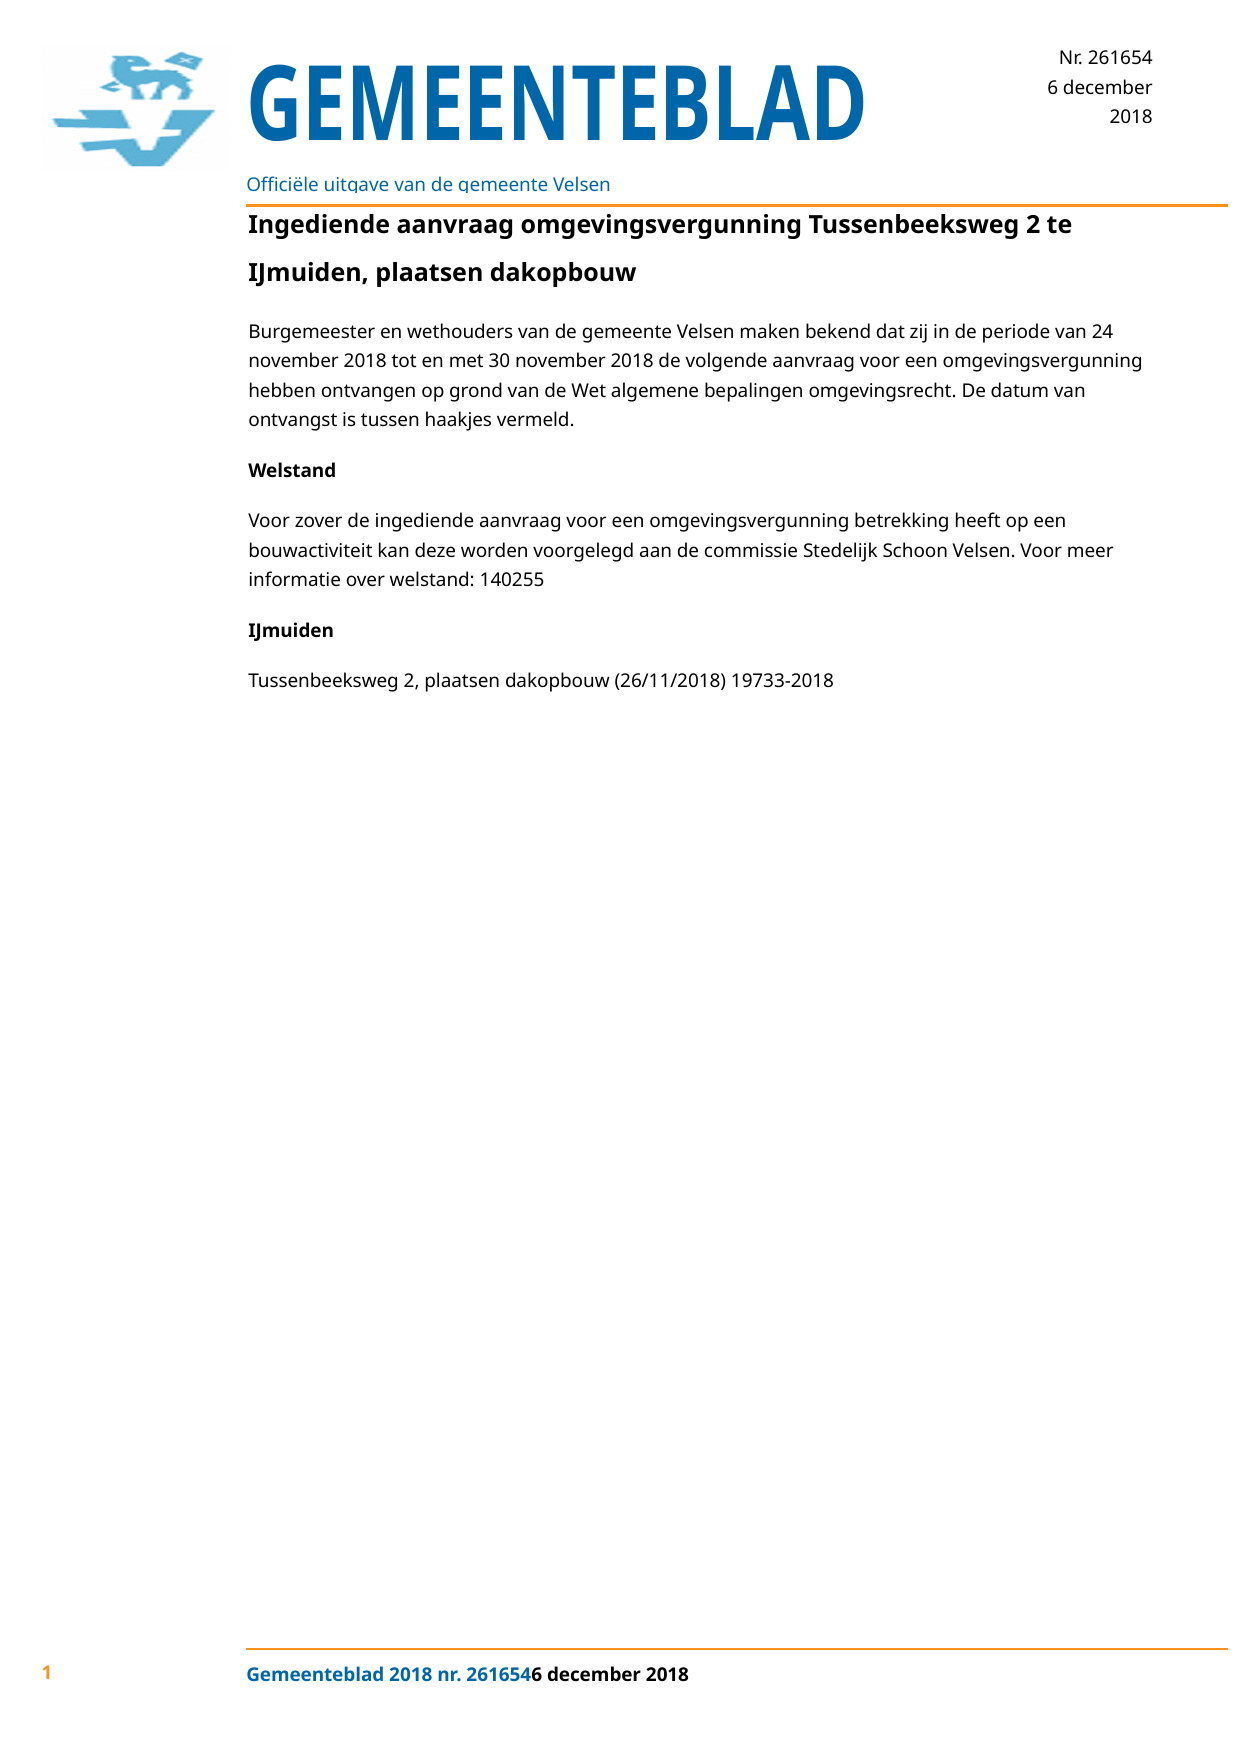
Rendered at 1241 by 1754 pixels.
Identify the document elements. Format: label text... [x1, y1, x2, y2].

picture [41, 47, 231, 172]
text Voor zover de ingediende aanvraag voor een omgevingsvergunning betrekking heeft op een bouwactiviteit kan deze worden voorgelegd aan de commissie Stedelijk Schoon Velsen. Voor meer informatie over welstand: 140255 [248, 507, 1152, 592]
text IJmuiden [248, 617, 1152, 643]
text Welstand [248, 457, 1152, 483]
text Tussenbeeksweg 2, plaatsen dakopbouw (26/11/2018) 19733-2018 [248, 667, 1152, 693]
text Burgemeester en wethouders van de gemeente Velsen maken bekend dat zij in de periode van 24 november 2018 tot en met 30 november 2018 de volgende aanvraag voor een omgevingsvergunning hebben ontvangen op grond van de Wet algemene bepalingen omgevingsrecht. De datum van ontvangst is tussen haakjes vermeld. [248, 318, 1152, 432]
text Ingediende aanvraag omgevingsvergunning Tussenbeeksweg 2 te IJmuiden, plaatsen dakopbouw [248, 207, 1152, 288]
